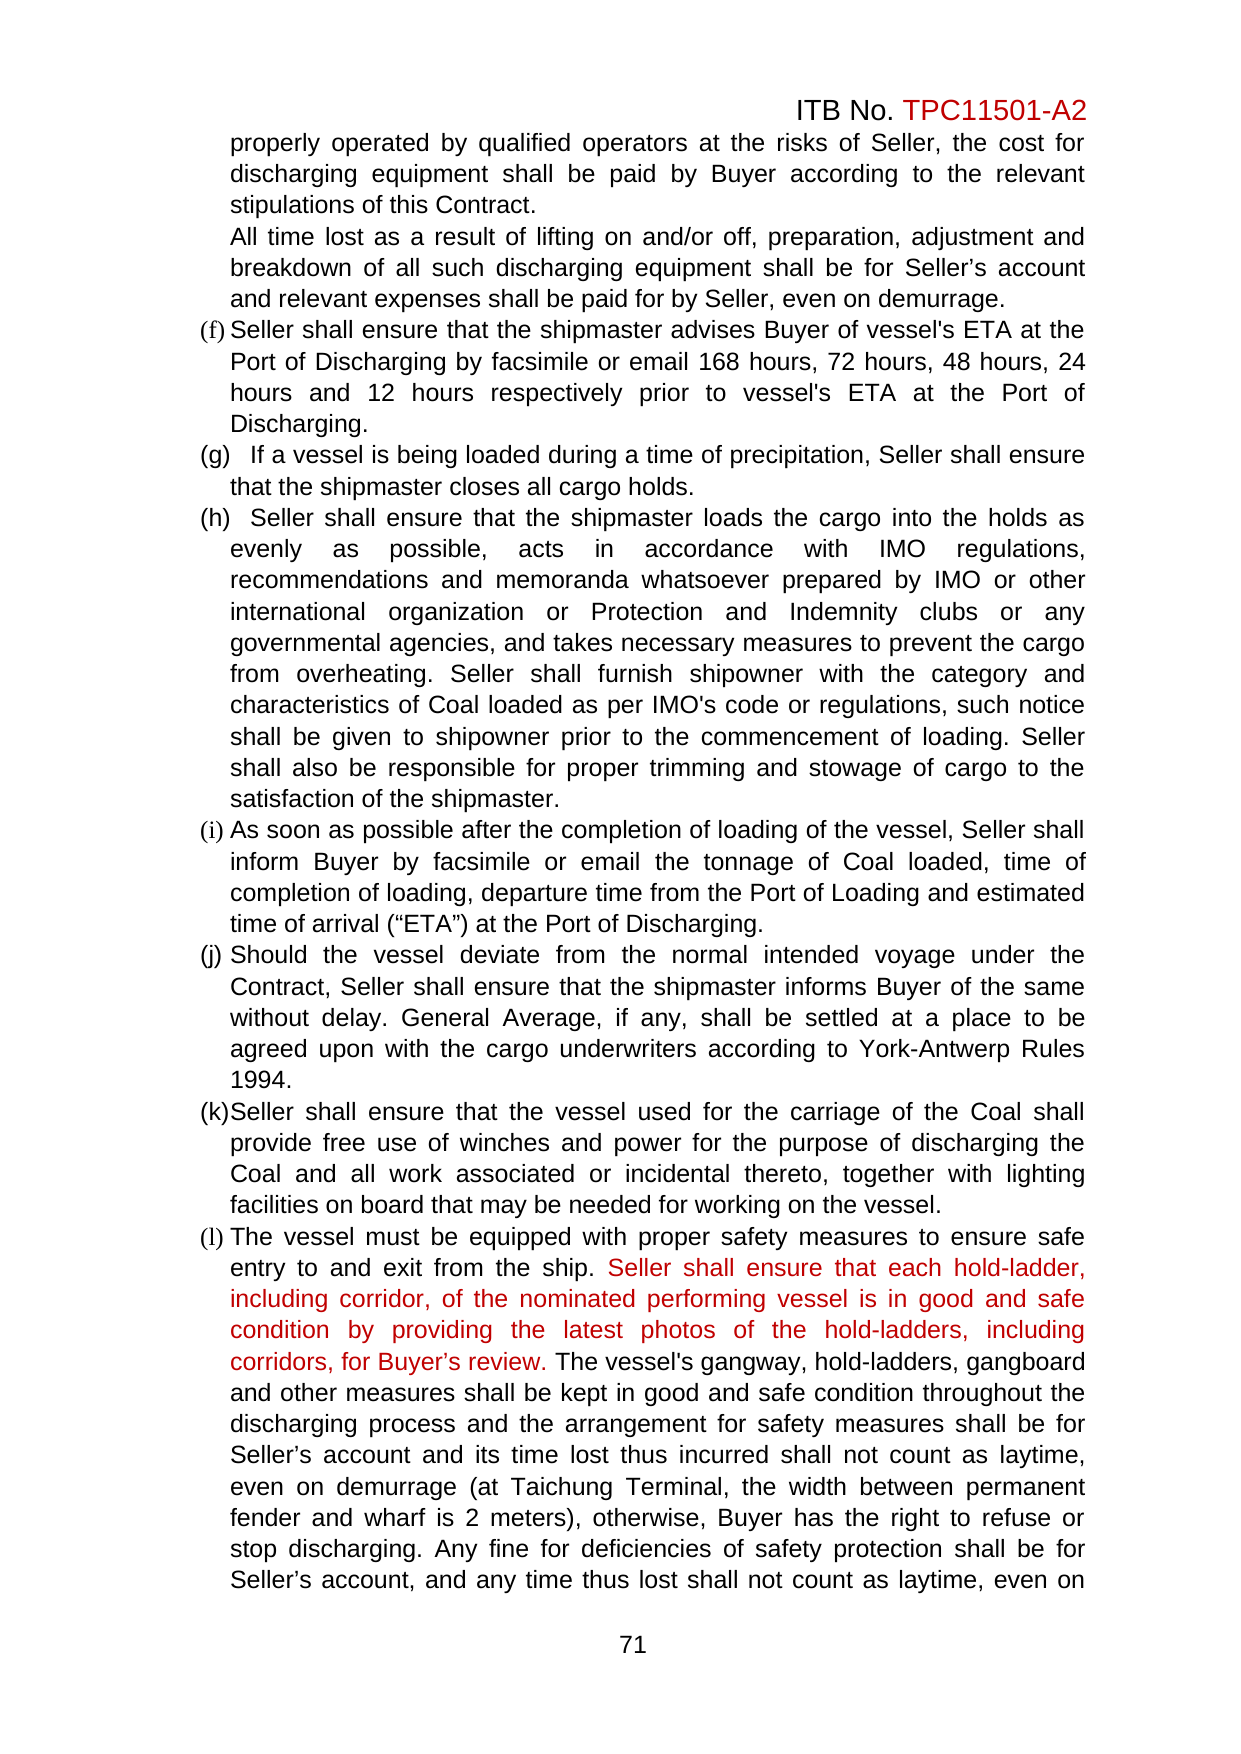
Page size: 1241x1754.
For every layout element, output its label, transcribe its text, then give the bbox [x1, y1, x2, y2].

text All time lost as a result of lifting on and/or off, preparation, adjustment and breakdown of all such discharging equipment shall be for Seller’s account and relevant expenses shall be paid for by Seller, even on demurrage. [230, 220, 1087, 314]
list Seller shall ensure that the shipmaster loads the cargo into the holds as evenly as possible, acts in accordance with IMO regulations, recommendations and memoranda whatsoever prepared by IMO or other international organization or Protection and Indemnity clubs or any governmental agencies, and takes necessary measures to prevent the cargo from overheating. Seller shall furnish shipowner with the category and characteristics of Coal loaded as per IMO's code or regulations, such notice shall be given to shipowner prior to the commencement of loading. Seller shall also be responsible for proper trimming and stowage of cargo to the satisfaction of the shipmaster. [200, 501, 1087, 814]
list properly operated by qualified operators at the risks of Seller, the cost for discharging equipment shall be paid by Buyer according to the relevant stipulations of this Contract. [200, 126, 1086, 220]
list The vessel must be equipped with proper safety measures to ensure safe entry to and exit from the ship. Seller shall ensure that each hold-ladder, including corridor, of the nominated performing vessel is in good and safe condition by providing the latest photos of the hold-ladders, including corridors, for Buyer’s review. The vessel's gangway, hold-ladders, gangboard and other measures shall be kept in good and safe condition throughout the discharging process and the arrangement for safety measures shall be for Seller’s account and its time lost thus incurred shall not count as laytime, even on demurrage (at Taichung Terminal, the width between permanent fender and wharf is 2 meters), otherwise, Buyer has the right to refuse or stop discharging. Any fine for deficiencies of safety protection shall be for Seller’s account, and any time thus lost shall not count as laytime, even on [200, 1220, 1087, 1595]
list Should the vessel deviate from the normal intended voyage under the Contract, Seller shall ensure that the shipmaster informs Buyer of the same without delay. General Average, if any, shall be settled at a place to be agreed upon with the cargo underwriters according to York-Antwerp Rules 1994. [200, 939, 1087, 1095]
list As soon as possible after the completion of loading of the vessel, Seller shall inform Buyer by facsimile or email the tonnage of Coal loaded, time of completion of loading, departure time from the Port of Loading and estimated time of arrival (“ETA”) at the Port of Discharging. [200, 814, 1087, 939]
list Seller shall ensure that the shipmaster advises Buyer of vessel's ETA at the Port of Discharging by facsimile or email 168 hours, 72 hours, 48 hours, 24 hours and 12 hours respectively prior to vessel's ETA at the Port of Discharging. [200, 314, 1087, 439]
list If a vessel is being loaded during a time of precipitation, Seller shall ensure that the shipmaster closes all cargo holds. [200, 439, 1087, 501]
list Seller shall ensure that the vessel used for the carriage of the Coal shall provide free use of winches and power for the purpose of discharging the Coal and all work associated or incidental thereto, together with lighting facilities on board that may be needed for working on the vessel. [200, 1095, 1087, 1220]
